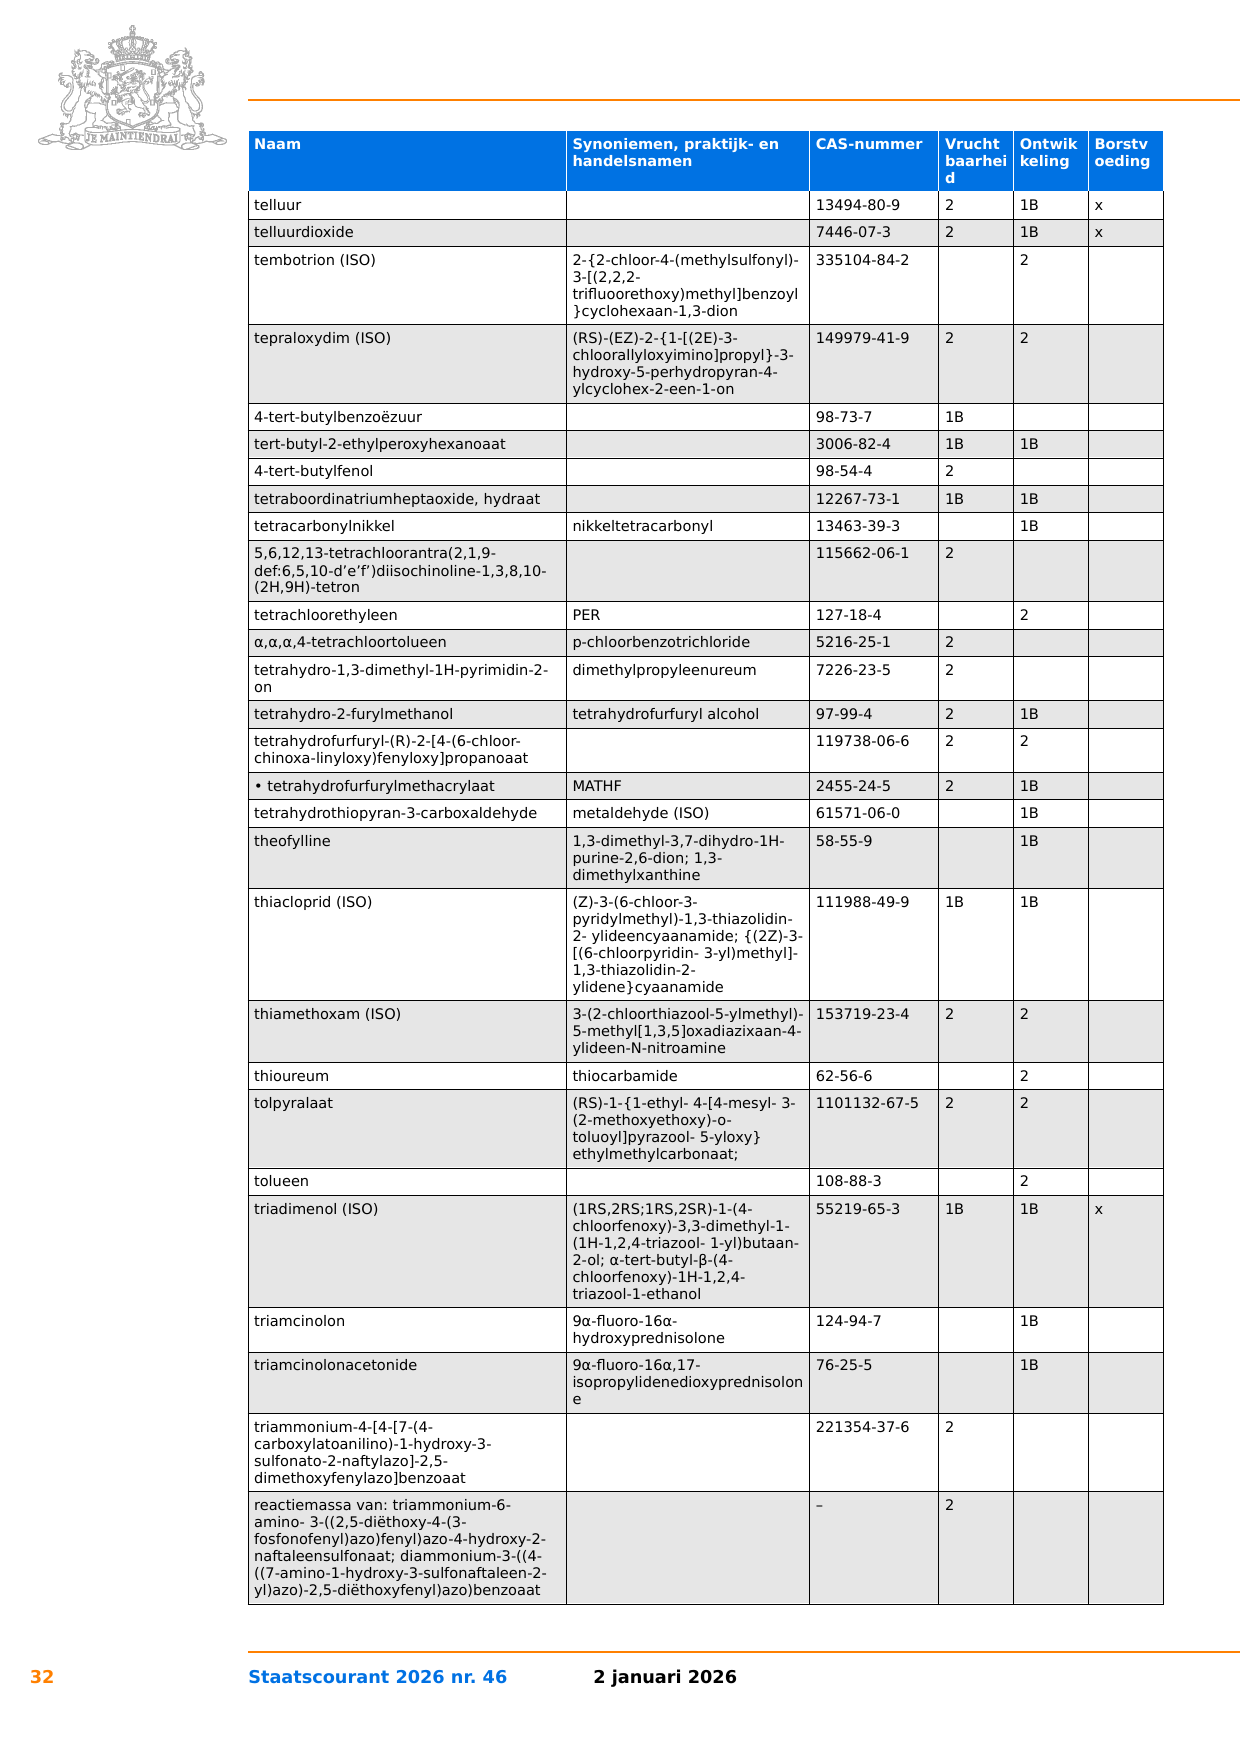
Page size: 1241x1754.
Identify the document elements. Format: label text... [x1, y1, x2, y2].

table_cell x [1089, 1196, 1163, 1307]
table_cell thiamethoxam (ISO) [249, 1001, 566, 1062]
table_header CAS-nummer [810, 131, 938, 191]
table_cell 1,3-dimethyl-3,7-dihydro-1H-purine-2,6-dion; 1,3-dimethylxanthine [567, 828, 809, 888]
table_cell [1089, 729, 1163, 772]
table_cell (RS)-1-{1-ethyl- 4-[4-mesyl- 3-(2-methoxyethoxy)-o- toluoyl]pyrazool- 5-yloxy} ethylmethylcarbonaat; [567, 1090, 809, 1167]
table_cell 1B [1014, 1308, 1088, 1352]
table_cell 2 [939, 729, 1013, 772]
table_cell [1014, 541, 1088, 601]
table_cell 2 [1014, 325, 1088, 403]
table_header Naam [249, 131, 566, 191]
table_cell [939, 800, 1013, 827]
table_cell (RS)-(EZ)-2-{1-[(2E)-3-chloorallyloxyimino]propyl}-3-hydroxy-5-perhydropyran-4-ylcyclohex-2-een-1-on [567, 325, 809, 403]
table_cell 1B [939, 404, 1013, 430]
table_cell 1B [1014, 192, 1088, 219]
table_cell tetrahydrofurfuryl alcohol [567, 701, 809, 728]
table_cell [939, 1169, 1013, 1195]
table_cell 9α-fluoro-16α,17-isopropylidenedioxyprednisolone [567, 1353, 809, 1413]
table_cell x [1089, 220, 1163, 246]
table_cell tetracarbonylnikkel [249, 513, 566, 540]
table_cell tetraboordinatriumheptaoxide, hydraat [249, 486, 566, 512]
table_cell [1014, 1414, 1088, 1491]
table_cell tetrahydrothiopyran-3-carboxaldehyde [249, 800, 566, 827]
table_cell [1089, 773, 1163, 799]
table_cell • tetrahydrofurfurylmethacrylaat [249, 773, 566, 799]
table_cell triamcinolonacetonide [249, 1353, 566, 1413]
table_cell [1089, 630, 1163, 656]
table_cell 13463-39-3 [810, 513, 938, 540]
table_cell 2 [939, 1492, 1013, 1603]
table_cell 1B [939, 431, 1013, 457]
table_cell 3006-82-4 [810, 431, 938, 457]
table_header Synoniemen, praktijk- en handelsnamen [567, 131, 809, 191]
table_cell PER [567, 602, 809, 628]
table_cell [1089, 1353, 1163, 1413]
table_cell [567, 459, 809, 485]
table_cell [1089, 431, 1163, 457]
table_cell 2 [939, 773, 1013, 799]
table_cell [939, 1308, 1013, 1352]
table_cell 2 [1014, 1169, 1088, 1195]
table_cell 1B [1014, 431, 1088, 457]
table_cell tetrahydro-1,3-dimethyl-1H-pyrimidin-2-on [249, 657, 566, 700]
table_cell tetrahydrofurfuryl-(R)-2-[4-(6-chloor-chinoxa-linyloxy)fenyloxy]propanoaat [249, 729, 566, 772]
table_cell [1089, 247, 1163, 324]
table_cell [1014, 1492, 1088, 1603]
table_cell [1089, 1414, 1163, 1491]
table_cell 97-99-4 [810, 701, 938, 728]
table_cell [1089, 1308, 1163, 1352]
table_cell 2 [939, 1001, 1013, 1062]
table_cell 119738-06-6 [810, 729, 938, 772]
table_cell 2 [939, 630, 1013, 656]
table_cell 7226-23-5 [810, 657, 938, 700]
table_cell tert-butyl-2-ethylperoxyhexanoaat [249, 431, 566, 457]
table_cell telluurdioxide [249, 220, 566, 246]
table_cell 108-88-3 [810, 1169, 938, 1195]
table_cell 2 [1014, 1001, 1088, 1062]
table_cell (1RS,2RS;1RS,2SR)-1-(4- chloorfenoxy)-3,3-dimethyl-1-(1H-1,2,4-triazool- 1-yl)butaan-2-ol; α-tert-butyl-β-(4-chloorfenoxy)-1H-1,2,4-triazool-1-ethanol [567, 1196, 809, 1307]
table_cell [939, 513, 1013, 540]
table_cell 2 [939, 220, 1013, 246]
table_cell α,α,α,4-tetrachloortolueen [249, 630, 566, 656]
table_cell 76-25-5 [810, 1353, 938, 1413]
table_cell triammonium-4-[4-[7-(4-carboxylatoanilino)-1-hydroxy-3-sulfonato-2-naftylazo]-2,5-dimethoxyfenylazo]benzoaat [249, 1414, 566, 1491]
table_cell [567, 541, 809, 601]
table_cell telluur [249, 192, 566, 219]
table_cell 2 [939, 1414, 1013, 1491]
table_cell 1B [1014, 486, 1088, 512]
table_cell 2 [1014, 1090, 1088, 1167]
table_cell 1101132-67-5 [810, 1090, 938, 1167]
table_cell 2 [939, 459, 1013, 485]
table_cell tetrachloorethyleen [249, 602, 566, 628]
table_cell tembotrion (ISO) [249, 247, 566, 324]
table_cell 2 [939, 701, 1013, 728]
table_cell [1089, 828, 1163, 888]
table_cell [1089, 657, 1163, 700]
table_cell 4-tert-butylfenol [249, 459, 566, 485]
table_cell 1B [939, 889, 1013, 1000]
table_cell nikkeltetracarbonyl [567, 513, 809, 540]
table_cell 1B [1014, 1196, 1088, 1307]
table_cell [1014, 459, 1088, 485]
table_cell tolpyralaat [249, 1090, 566, 1167]
table_cell 2 [939, 325, 1013, 403]
table_cell MATHF [567, 773, 809, 799]
table_cell [1014, 404, 1088, 430]
table_cell [567, 192, 809, 219]
table_cell 1B [1014, 701, 1088, 728]
table_cell 1B [1014, 773, 1088, 799]
table_cell 127-18-4 [810, 602, 938, 628]
table_cell [1089, 800, 1163, 827]
table_cell 2455-24-5 [810, 773, 938, 799]
table_cell [1089, 541, 1163, 601]
table_cell 61571-06-0 [810, 800, 938, 827]
table_cell 58-55-9 [810, 828, 938, 888]
table_cell 62-56-6 [810, 1063, 938, 1089]
table_cell [939, 1353, 1013, 1413]
table_cell [939, 247, 1013, 324]
table_cell [1089, 889, 1163, 1000]
table_cell triadimenol (ISO) [249, 1196, 566, 1307]
table_cell 98-54-4 [810, 459, 938, 485]
table_cell [567, 1492, 809, 1603]
table_cell [567, 404, 809, 430]
table_cell theofylline [249, 828, 566, 888]
table_cell 2 [939, 1090, 1013, 1167]
table_cell 2-{2-chloor-4-(methylsulfonyl)-3-[(2,2,2-trifluoorethoxy)methyl]benzoyl}cyclohexaan-1,3-dion [567, 247, 809, 324]
table_cell [1014, 657, 1088, 700]
table_cell [1089, 1063, 1163, 1089]
table_cell 2 [1014, 1063, 1088, 1089]
table_cell 2 [939, 657, 1013, 700]
table_cell 115662-06-1 [810, 541, 938, 601]
table_cell [1089, 404, 1163, 430]
table_cell [567, 431, 809, 457]
table_cell [1089, 513, 1163, 540]
table_cell 149979-41-9 [810, 325, 938, 403]
table_cell 3-(2-chloorthiazool-5-ylmethyl)-5-methyl[1,3,5]oxadiazixaan-4-ylideen-N-nitroamine [567, 1001, 809, 1062]
table_cell reactiemassa van: triammonium-6-amino- 3-((2,5-diëthoxy-4-(3-fosfonofenyl)azo)fenyl)azo-4-hydroxy-2-naftaleensulfonaat; diammonium-3-((4-((7-amino-1-hydroxy-3-sulfonaftaleen-2-yl)azo)-2,5-diëthoxyfenyl)azo)benzoaat [249, 1492, 566, 1603]
table_cell [1089, 1001, 1163, 1062]
table_cell [1089, 325, 1163, 403]
table_cell – [810, 1492, 938, 1603]
table_cell 2 [939, 541, 1013, 601]
table_cell [939, 602, 1013, 628]
table_header Vruchtbaarheid [939, 131, 1013, 191]
table_cell thiocarbamide [567, 1063, 809, 1089]
table_cell [939, 1063, 1013, 1089]
table_cell 13494-80-9 [810, 192, 938, 219]
table_cell p-chloorbenzotrichloride [567, 630, 809, 656]
table_cell 124-94-7 [810, 1308, 938, 1352]
table_cell [1089, 602, 1163, 628]
table_cell [567, 1169, 809, 1195]
table_cell 1B [939, 486, 1013, 512]
table_cell (Z)-3-(6-chloor-3-pyridylmethyl)-1,3-thiazolidin-2- ylideencyaanamide; {(2Z)-3-[(6-chloorpyridin- 3-yl)methyl]-1,3-thiazolidin-2-ylidene}cyaanamide [567, 889, 809, 1000]
table_cell [1014, 630, 1088, 656]
table_cell 2 [1014, 247, 1088, 324]
table_cell thiacloprid (ISO) [249, 889, 566, 1000]
table_header Borstvoeding [1089, 131, 1163, 191]
table_cell [567, 729, 809, 772]
table_cell tepraloxydim (ISO) [249, 325, 566, 403]
table_cell 98-73-7 [810, 404, 938, 430]
table_cell tetrahydro-2-furylmethanol [249, 701, 566, 728]
table_header Ontwikkeling [1014, 131, 1088, 191]
table_cell 2 [939, 192, 1013, 219]
table_cell 5216-25-1 [810, 630, 938, 656]
table_cell 2 [1014, 729, 1088, 772]
table_cell metaldehyde (ISO) [567, 800, 809, 827]
table_cell 12267-73-1 [810, 486, 938, 512]
table_cell thioureum [249, 1063, 566, 1089]
table_cell x [1089, 192, 1163, 219]
table_cell 1B [1014, 220, 1088, 246]
table_cell 55219-65-3 [810, 1196, 938, 1307]
table_cell [1089, 1169, 1163, 1195]
table_cell 1B [1014, 800, 1088, 827]
table_cell 1B [1014, 1353, 1088, 1413]
table_cell 5,6,12,13-tetrachloorantra(2,1,9-def:6,5,10-d’e’f’)diisochinoline-1,3,8,10-(2H,9H)-tetron [249, 541, 566, 601]
table_cell 111988-49-9 [810, 889, 938, 1000]
table_cell 7446-07-3 [810, 220, 938, 246]
table_cell 153719-23-4 [810, 1001, 938, 1062]
picture [38, 25, 227, 150]
table_cell [1089, 1492, 1163, 1603]
table_cell 1B [1014, 828, 1088, 888]
table_cell tolueen [249, 1169, 566, 1195]
table_cell [1089, 486, 1163, 512]
table_cell 2 [1014, 602, 1088, 628]
table_cell [567, 1414, 809, 1491]
table_cell 1B [1014, 513, 1088, 540]
table_cell [567, 486, 809, 512]
table_cell 1B [1014, 889, 1088, 1000]
table_cell [939, 828, 1013, 888]
table_cell 4-tert-butylbenzoëzuur [249, 404, 566, 430]
table_cell 221354-37-6 [810, 1414, 938, 1491]
table_cell [1089, 1090, 1163, 1167]
table_cell triamcinolon [249, 1308, 566, 1352]
table_cell 9α-fluoro-16α-hydroxyprednisolone [567, 1308, 809, 1352]
table_cell 1B [939, 1196, 1013, 1307]
table_cell [1089, 701, 1163, 728]
table_cell dimethylpropyleenureum [567, 657, 809, 700]
table_cell [567, 220, 809, 246]
table_cell 335104-84-2 [810, 247, 938, 324]
table_cell [1089, 459, 1163, 485]
